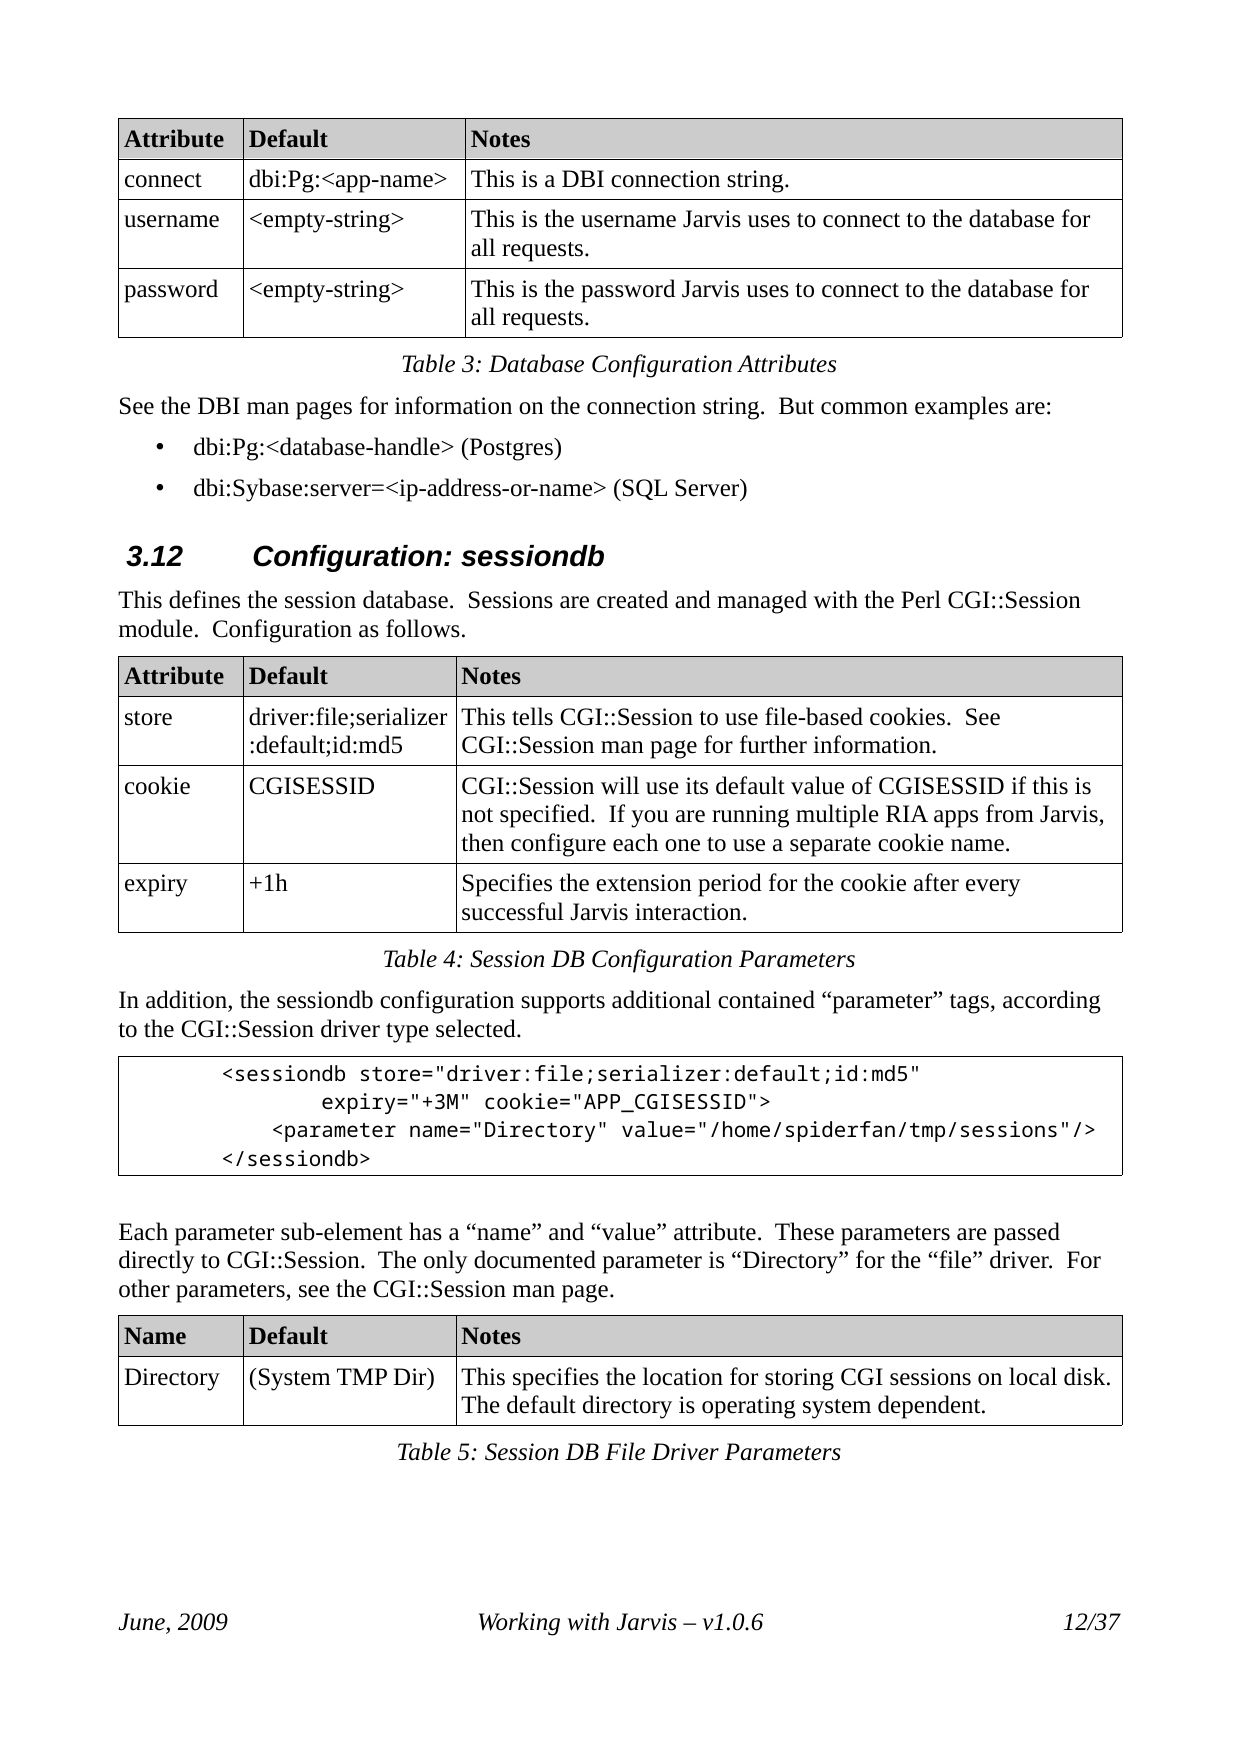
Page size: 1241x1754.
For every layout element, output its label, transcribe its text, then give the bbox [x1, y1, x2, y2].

table_cell driver:file;serializer :default;id:md5 [244, 697, 456, 765]
list dbi:Pg:<database-handle> (Postgres) [156, 432, 1122, 461]
table_cell connect [119, 160, 243, 199]
table_cell Directory [119, 1357, 243, 1425]
table_header Attribute [119, 657, 243, 696]
table_cell CGISESSID [244, 766, 456, 863]
table_cell password [119, 269, 243, 337]
text This defines the session database. Sessions are created and managed with the Perl CGI::Session module. Configuration as follows. [118, 586, 1122, 643]
table_header Name [119, 1316, 243, 1356]
text See the DBI man pages for information on the connection string. But common examples are: [118, 391, 1122, 419]
text Each parameter sub-element has a “name” and “value” attribute. These parameters are passed directly to CGI::Session. The only documented parameter is “Directory” for the “file” driver. For other parameters, see the CGI::Session man page. [118, 1217, 1122, 1303]
table_cell CGI::Session will use its default value of CGISESSID if this is not specified. If you are running multiple RIA apps from Jarvis, then configure each one to use a separate cookie name. [457, 766, 1122, 863]
table_cell (System TMP Dir) [244, 1357, 456, 1425]
table_header Notes [466, 119, 1122, 158]
table_header Attribute [119, 119, 243, 158]
table_header Notes [457, 657, 1122, 696]
text expiry="+3M" cookie="APP_CGISESSID"> [119, 1084, 1122, 1112]
table_cell This specifies the location for storing CGI sessions on local disk. The default directory is operating system dependent. [457, 1357, 1122, 1425]
list dbi:Sybase:server=<ip-address-or-name> (SQL Server) [156, 473, 1122, 502]
table_cell expiry [119, 864, 243, 932]
table_cell dbi:Pg:<app-name> [244, 160, 465, 199]
table_header Notes [457, 1316, 1122, 1356]
table_cell This is the password Jarvis uses to connect to the database for all requests. [466, 269, 1122, 337]
text Table 4: Session DB Configuration Parameters [118, 944, 1122, 973]
subtitle Configuration: sessiondb [118, 539, 1122, 573]
table_header Default [244, 657, 456, 696]
table_cell store [119, 697, 243, 765]
table_cell Specifies the extension period for the cookie after every successful Jarvis interaction. [457, 864, 1122, 932]
table_header Default [244, 1316, 456, 1356]
text Table 3: Database Configuration Attributes [118, 349, 1122, 378]
table_cell <empty-string> [244, 200, 465, 268]
table_cell This is a DBI connection string. [466, 160, 1122, 199]
table_cell This is the username Jarvis uses to connect to the database for all requests. [466, 200, 1122, 268]
text </sessiondb> [119, 1141, 1122, 1175]
text In addition, the sessiondb configuration supports additional contained “parameter” tags, according to the CGI::Session driver type selected. [118, 986, 1122, 1043]
table_cell cookie [119, 766, 243, 863]
table_header Default [244, 119, 465, 158]
table_cell <empty-string> [244, 269, 465, 337]
text <sessiondb store="driver:file;serializer:default;id:md5" [119, 1057, 1122, 1084]
table_cell This tells CGI::Session to use file-based cookies. See CGI::Session man page for further information. [457, 697, 1122, 765]
text Table 5: Session DB File Driver Parameters [118, 1437, 1122, 1466]
table_cell +1h [244, 864, 456, 932]
text <parameter name="Directory" value="/home/spiderfan/tmp/sessions"/> [119, 1112, 1122, 1141]
table_cell username [119, 200, 243, 268]
